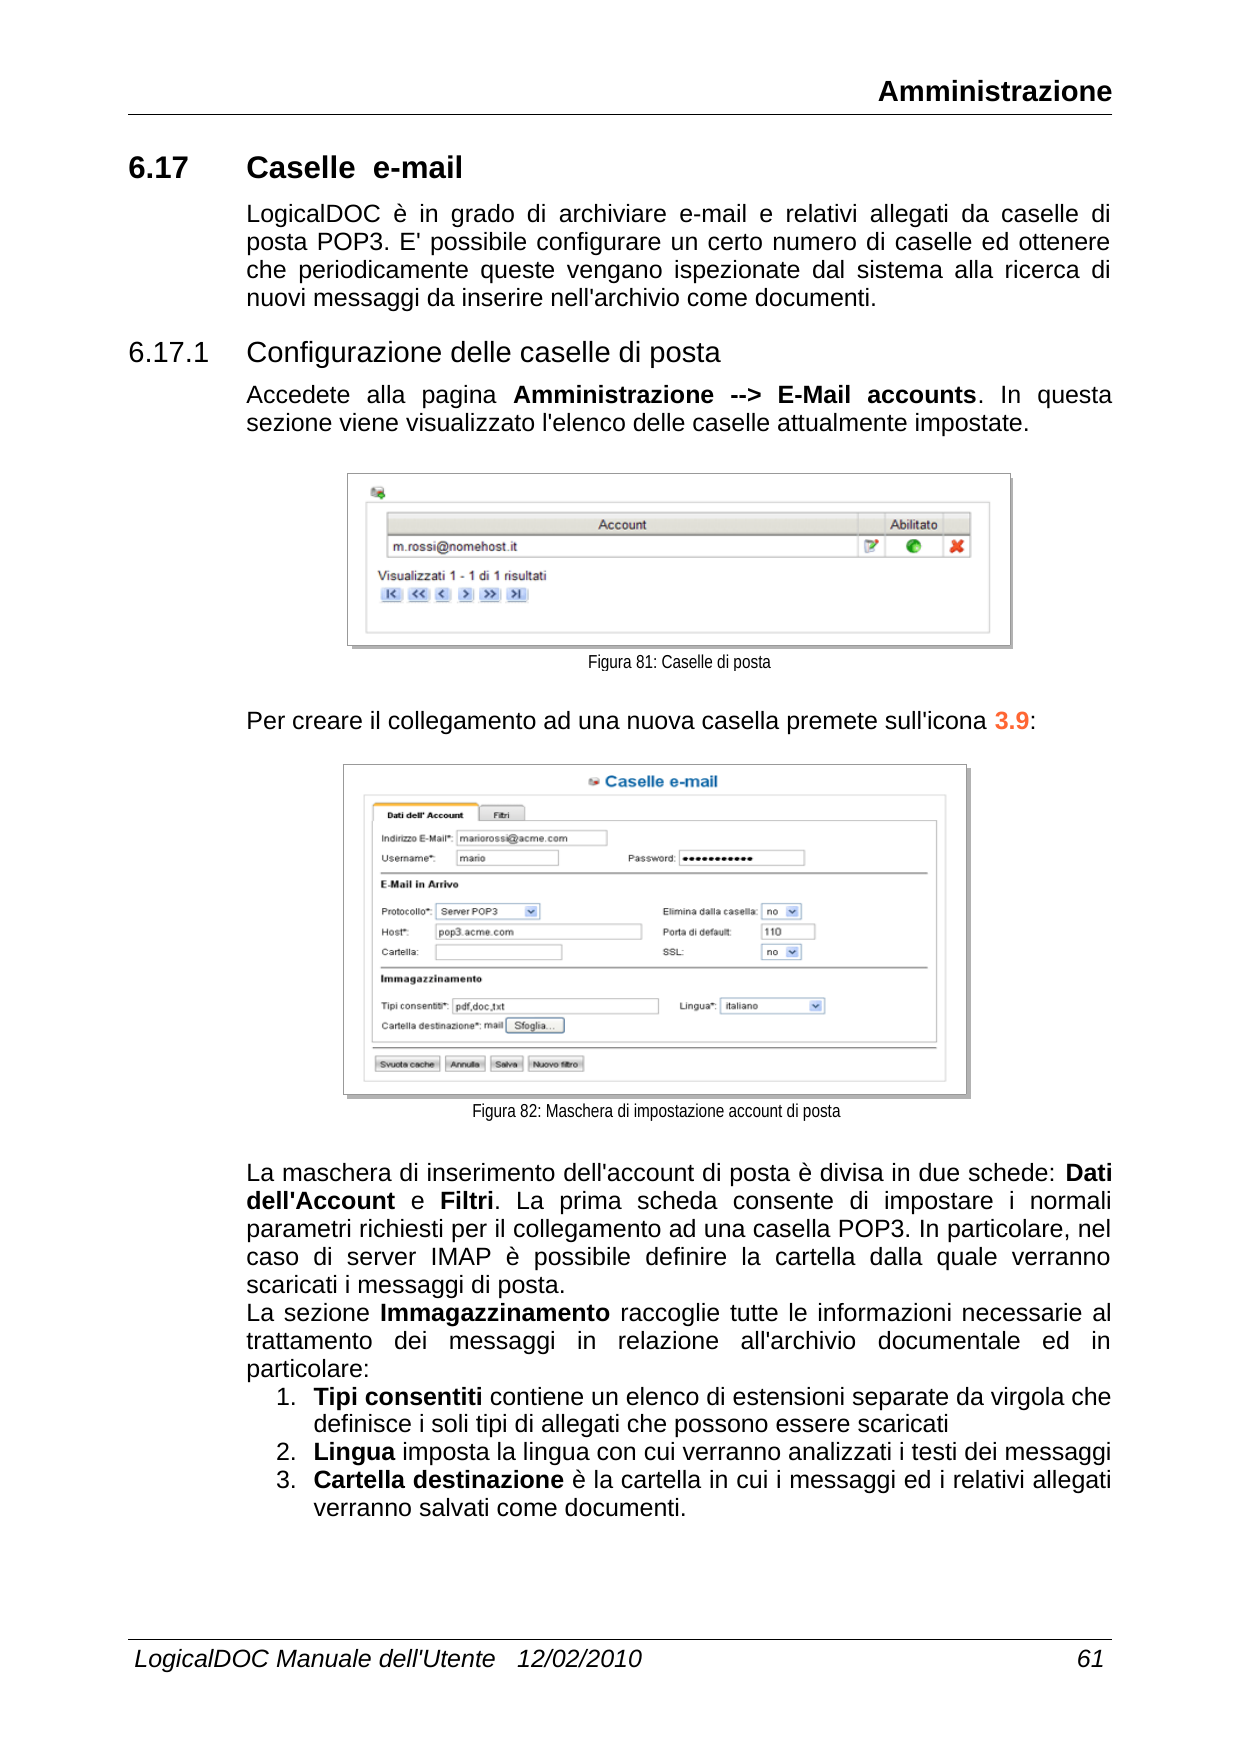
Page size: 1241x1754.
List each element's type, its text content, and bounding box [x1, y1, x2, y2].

text La sezione Immagazzinamento raccoglie tutte le informazioni necessarie al trattamento dei messaggi in relazione all'archivio documentale ed in particolare: [246, 1299, 1112, 1382]
text Accedete alla pagina Amministrazione --> E-Mail accounts. In questa sezione viene visualizzato l'elenco delle caselle attualmente impostate. [246, 381, 1112, 437]
text Per creare il collegamento ad una nuova casella premete sull'icona 3.9: [246, 706, 1112, 734]
list Cartella destinazione è la cartella in cui i messaggi ed i relativi allegati verranno salvati come documenti. [276, 1466, 1112, 1522]
list Tipi consentiti contiene un elenco di estensioni separate da virgola che definisce i soli tipi di allegati che possono essere scaricati [276, 1382, 1112, 1438]
text Figura 82: Maschera di impostazione account di posta [343, 1095, 970, 1122]
subtitle Configurazione delle caselle di posta [128, 336, 1112, 369]
subtitle Caselle e-mail [128, 150, 1112, 185]
list Lingua imposta la lingua con cui verranno analizzati i testi dei messaggi [276, 1438, 1112, 1466]
text La maschera di inserimento dell'account di posta è divisa in due schede: Dati dell'Account e Filtri. La prima scheda consente di impostare i normali parametri richiesti per il collegamento ad una casella POP3. In particolare, nel caso di server IMAP è possibile definire la cartella dalla quale verranno scaricati i messaggi di posta. [246, 1159, 1112, 1299]
text LogicalDOC è in grado di archiviare e-mail e relativi allegati da caselle di posta POP3. E' possibile configurare un certo numero di caselle ed ottenere che periodicamente queste vengano ispezionate dal sistema alla ricerca di nuovi messaggi da inserire nell'archivio come documenti. [246, 200, 1112, 311]
text Figura 81: Caselle di posta [347, 646, 1012, 671]
